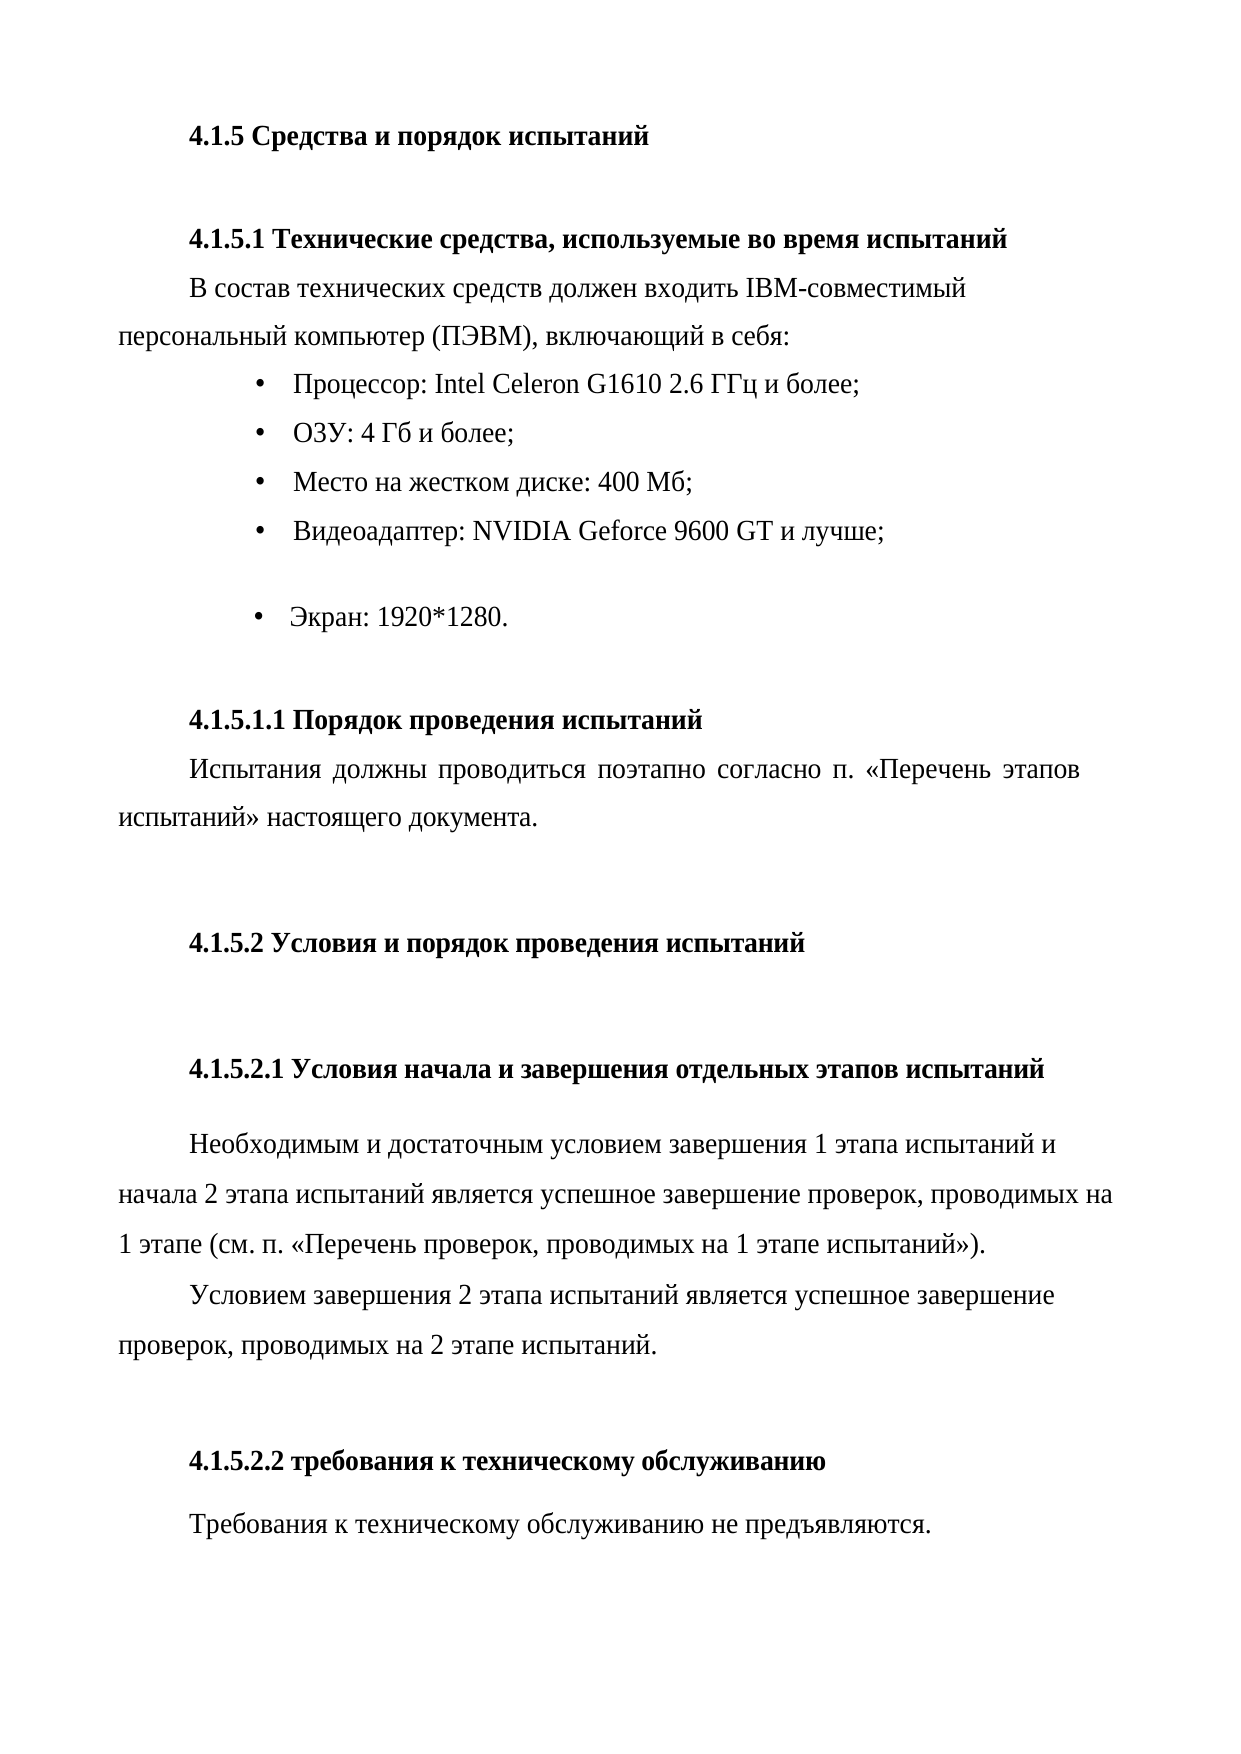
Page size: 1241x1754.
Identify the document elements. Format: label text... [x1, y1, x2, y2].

text Необходимым и достаточным условием завершения 1 этапа испытаний и начала 2 этапа испытаний является успешное завершение проверок, проводимых на 1 этапе (см. п. «Перечень проверок, проводимых на 1 этапе испытаний»). [118, 1126, 1122, 1260]
text 4.1.5.1.1 Порядок проведения испытаний [118, 702, 1122, 736]
text 4.1.5.2.2 требования к техническому обслуживанию [118, 1443, 1087, 1477]
text Испытания должны проводиться поэтапно согласно п. «Перечень этапов испытаний» настоящего документа. [118, 751, 1087, 833]
list 4.1.5 Средства и порядок испытаний [118, 118, 1122, 152]
text 4.1.5.2 Условия и порядок проведения испытаний [118, 925, 1087, 959]
list O3У: 4 Гб и более; [255, 415, 1122, 448]
text 4.1.5.2.1 Условия начала и завершения отдельных этапов испытаний [118, 1052, 1087, 1085]
text Условием завершения 2 этапа испытаний является успешное завершение проверок, проводимых на 2 этапе испытаний. [118, 1277, 1116, 1361]
text Требования к техническому обслуживанию не предъявляются. [118, 1506, 1122, 1539]
text В состав технических средств должен входить IBM-совместимый персональный компьютер (ПЭВМ), включающий в себя: [118, 270, 1122, 351]
list Место на жестком диске: 400 Мб; [255, 464, 1122, 498]
list Видеоадаптер: NVIDIA Geforce 9600 GT и лучше; [255, 513, 1122, 546]
list 4.1.5.1 Технические средства, используемые во время испытаний [118, 221, 1122, 255]
list Процессор: Intel Celeron G1610 2.6 ГГц и более; [255, 366, 1122, 399]
list Экран: 1920*1280. [254, 599, 1122, 633]
